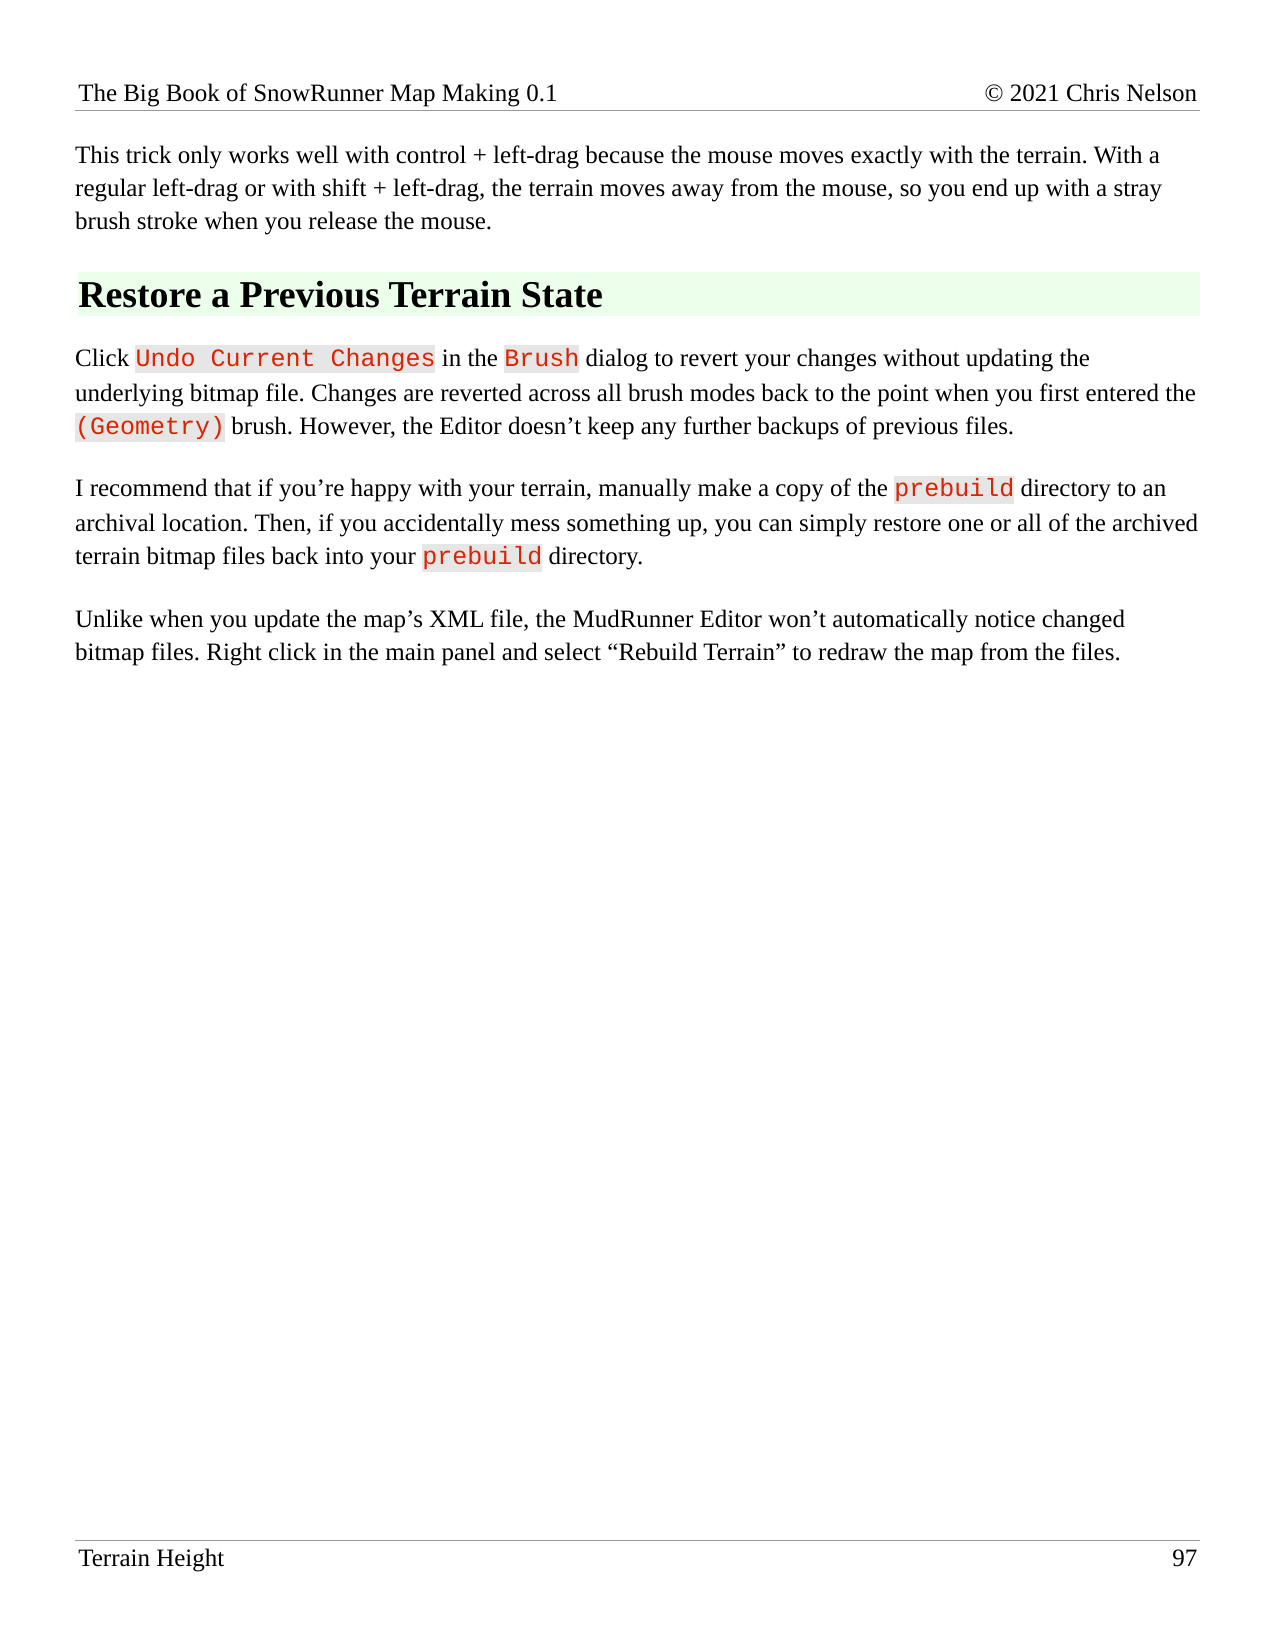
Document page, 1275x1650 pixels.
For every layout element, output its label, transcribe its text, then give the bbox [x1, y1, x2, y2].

text Click Undo Current Changes in the Brush dialog to revert your changes without updating the underlying bitmap file. Changes are reverted across all brush modes back to the point when you first entered the (Geometry) brush. However, the Editor doesn’t keep any further backups of previous files. [75, 343, 1200, 442]
text I recommend that if you’re happy with your terrain, manually make a copy of the prebuild directory to an archival location. Then, if you accidentally mess something up, you can simply restore one or all of the archived terrain bitmap files back into your prebuild directory. [75, 473, 1200, 572]
text Unlike when you update the map’s XML file, the MudRunner Editor won’t automatically notice changed bitmap files. Right click in the main panel and select “Rebuild Terrain” to redraw the map from the files. [75, 604, 1200, 665]
text This trick only works well with control + left-drag because the mouse moves exactly with the terrain. With a regular left-drag or with shift + left-drag, the terrain moves away from the mouse, so you end up with a stray brush stroke when you release the mouse. [75, 140, 1200, 235]
subtitle Restore a Previous Terrain State [78, 272, 1200, 316]
